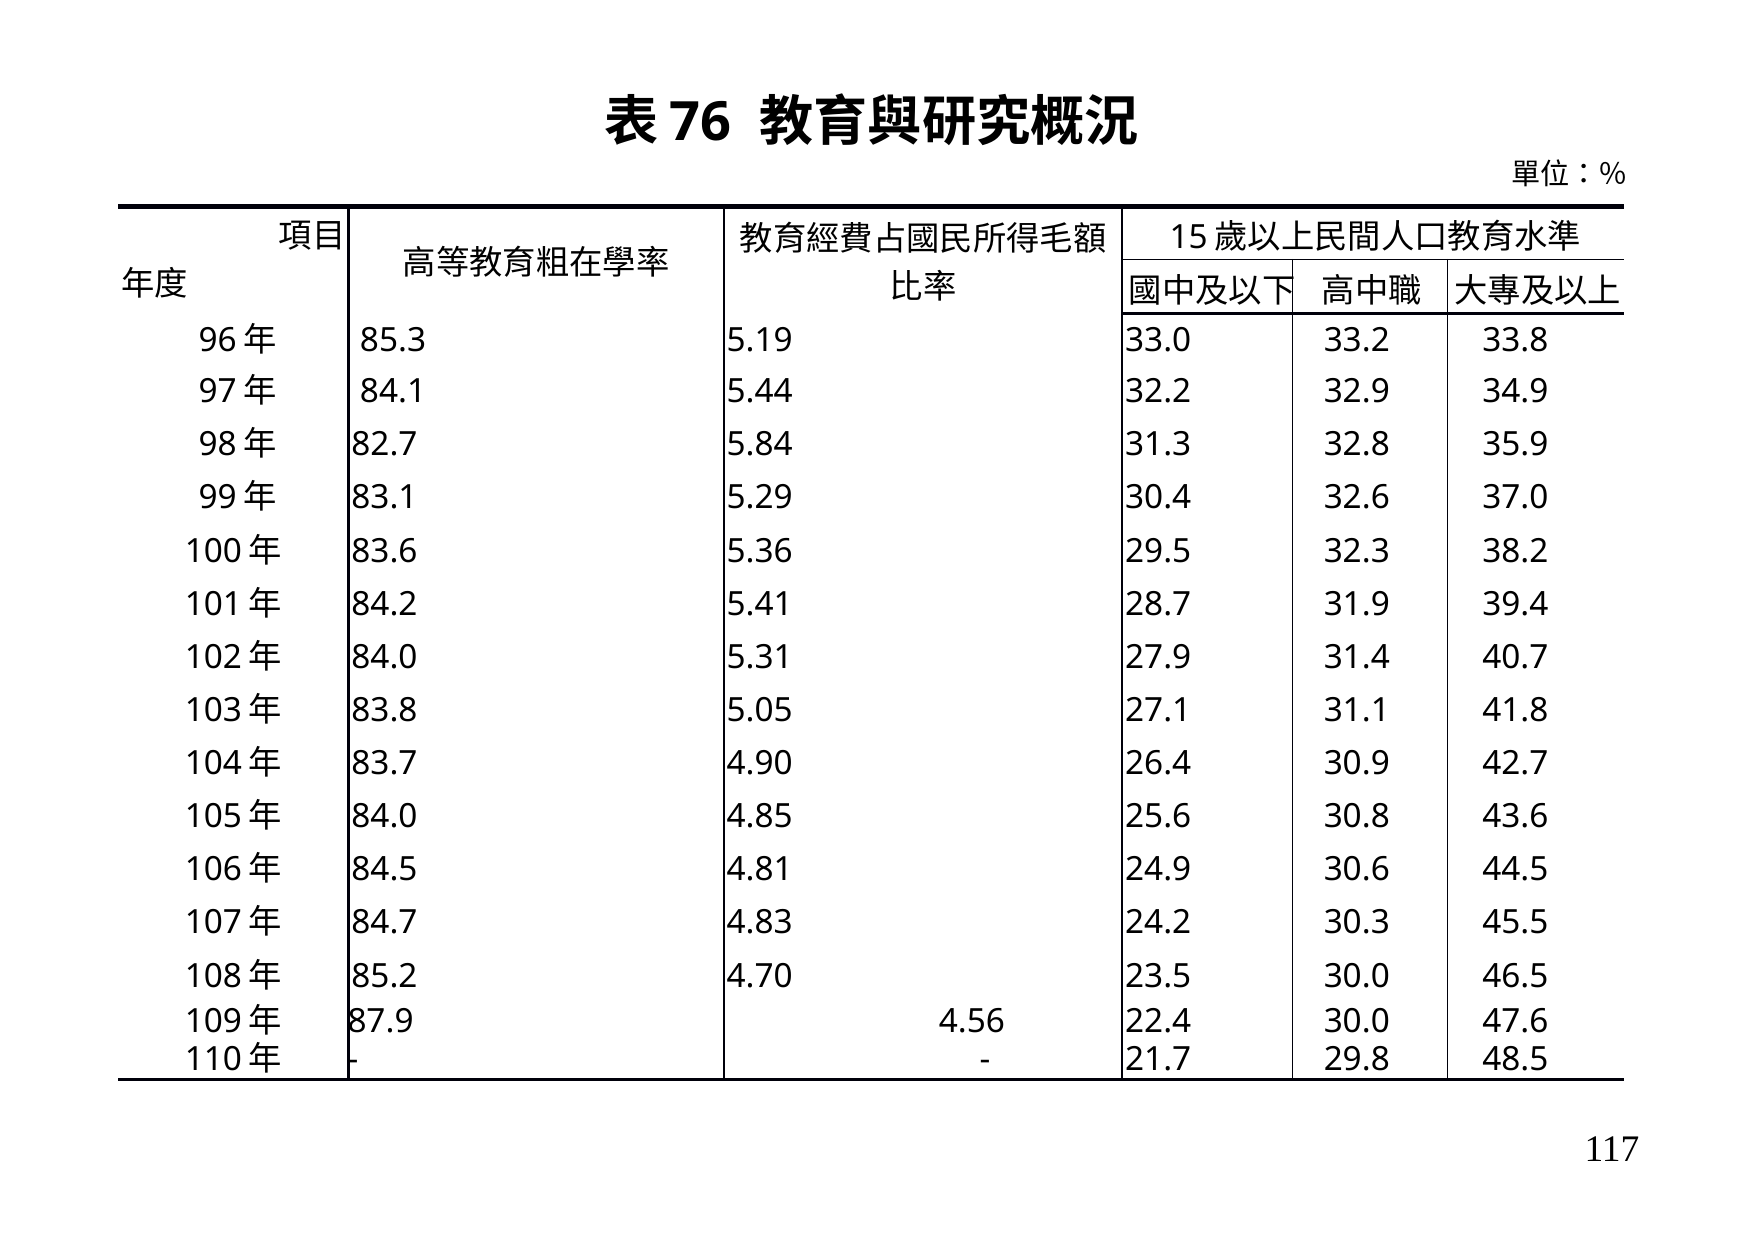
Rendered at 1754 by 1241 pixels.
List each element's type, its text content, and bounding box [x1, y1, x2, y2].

table_cell 4.90 [725, 737, 1121, 790]
table_cell 32.9 [1293, 365, 1447, 418]
table_cell 5.36 [725, 524, 1121, 577]
table_cell 39.4 [1448, 578, 1624, 631]
table_cell 32.8 [1293, 418, 1447, 471]
table_cell 85.3 [350, 312, 723, 365]
table_cell 4.81 [725, 843, 1121, 896]
table_cell 98年 [118, 418, 347, 471]
table_cell 97年 [118, 365, 347, 418]
table_cell 5.05 [725, 684, 1121, 737]
table_cell 84.0 [350, 790, 723, 843]
table_cell 33.0 [1123, 315, 1292, 365]
table_cell - [725, 1040, 1121, 1077]
table_cell 21.7 [1123, 1040, 1292, 1077]
table_cell 24.9 [1123, 843, 1292, 896]
table_cell 108年 [118, 949, 347, 1002]
table_cell 84.2 [350, 578, 723, 631]
table_cell 5.44 [725, 365, 1121, 418]
table_cell 5.84 [725, 418, 1121, 471]
table_cell 83.1 [350, 471, 723, 524]
table_cell 33.8 [1448, 315, 1624, 365]
table_cell 42.7 [1448, 737, 1624, 790]
table_header 15歲以上民間人口教育水準 [1123, 209, 1624, 259]
table_cell 28.7 [1123, 578, 1292, 631]
table_cell 96年 [118, 312, 347, 365]
table_cell 23.5 [1123, 949, 1292, 1002]
table_cell 84.5 [350, 843, 723, 896]
subtitle 表76 教育與研究概況 [103, 76, 1639, 151]
table_cell 5.19 [725, 312, 1121, 365]
table_cell 83.8 [350, 684, 723, 737]
table_cell 30.0 [1293, 1003, 1447, 1040]
table_cell 29.5 [1123, 524, 1292, 577]
table_cell 40.7 [1448, 631, 1624, 684]
table_cell 31.3 [1123, 418, 1292, 471]
table_cell 46.5 [1448, 949, 1624, 1002]
table_cell 103年 [118, 684, 347, 737]
table_cell 32.6 [1293, 471, 1447, 524]
table_cell 30.6 [1293, 843, 1447, 896]
table_cell 30.3 [1293, 896, 1447, 949]
table_cell 國中及以下 [1123, 260, 1292, 312]
table_cell 24.2 [1123, 896, 1292, 949]
table_cell 高中職 [1293, 260, 1447, 312]
table_cell 84.1 [350, 365, 723, 418]
table_cell 45.5 [1448, 896, 1624, 949]
text 單位：％ [103, 151, 1628, 193]
table_cell 87.9 [350, 1003, 723, 1040]
table_cell 35.9 [1448, 418, 1624, 471]
table_header 高等教育粗在學率 [350, 209, 723, 312]
table_cell 30.4 [1123, 471, 1292, 524]
table_cell 44.5 [1448, 843, 1624, 896]
table_cell 29.8 [1293, 1040, 1447, 1077]
table_cell 43.6 [1448, 790, 1624, 843]
table_cell 83.6 [350, 524, 723, 577]
table_cell 41.8 [1448, 684, 1624, 737]
table_cell 32.2 [1123, 365, 1292, 418]
table_cell 大專及以上 [1448, 260, 1624, 312]
table_cell 37.0 [1448, 471, 1624, 524]
table_header 教育經費占國民所得毛額比率 [725, 209, 1121, 312]
table_cell 102年 [118, 631, 347, 684]
table_cell 82.7 [350, 418, 723, 471]
table_cell 27.1 [1123, 684, 1292, 737]
table_cell 4.83 [725, 896, 1121, 949]
table_cell 25.6 [1123, 790, 1292, 843]
table_cell 106年 [118, 843, 347, 896]
table_cell 109年 [118, 1003, 347, 1040]
table_cell 5.41 [725, 578, 1121, 631]
table_cell 104年 [118, 737, 347, 790]
table_cell 5.31 [725, 631, 1121, 684]
table_cell 4.70 [725, 949, 1121, 1002]
table_cell 34.9 [1448, 365, 1624, 418]
table_cell 100年 [118, 524, 347, 577]
table_cell 84.7 [350, 896, 723, 949]
table_cell 47.6 [1448, 1003, 1624, 1040]
table_cell - [350, 1040, 723, 1077]
table_cell 4.56 [725, 1003, 1121, 1040]
table_cell 30.0 [1293, 949, 1447, 1002]
table_cell 5.29 [725, 471, 1121, 524]
table_cell 30.8 [1293, 790, 1447, 843]
table_cell 31.4 [1293, 631, 1447, 684]
table_cell 26.4 [1123, 737, 1292, 790]
table_header 項目 年度 [118, 209, 347, 312]
table_cell 22.4 [1123, 1003, 1292, 1040]
table_cell 38.2 [1448, 524, 1624, 577]
table_cell 107年 [118, 896, 347, 949]
table_cell 32.3 [1293, 524, 1447, 577]
table_cell 110年 [118, 1040, 347, 1077]
table_cell 4.85 [725, 790, 1121, 843]
table_cell 33.2 [1293, 315, 1447, 365]
table_cell 83.7 [350, 737, 723, 790]
table_cell 48.5 [1448, 1040, 1624, 1077]
table_cell 31.9 [1293, 578, 1447, 631]
table_cell 101年 [118, 578, 347, 631]
table_cell 85.2 [350, 949, 723, 1002]
table_cell 31.1 [1293, 684, 1447, 737]
table_cell 30.9 [1293, 737, 1447, 790]
table_cell 105年 [118, 790, 347, 843]
table_cell 99年 [118, 471, 347, 524]
table_cell 84.0 [350, 631, 723, 684]
table_cell 27.9 [1123, 631, 1292, 684]
